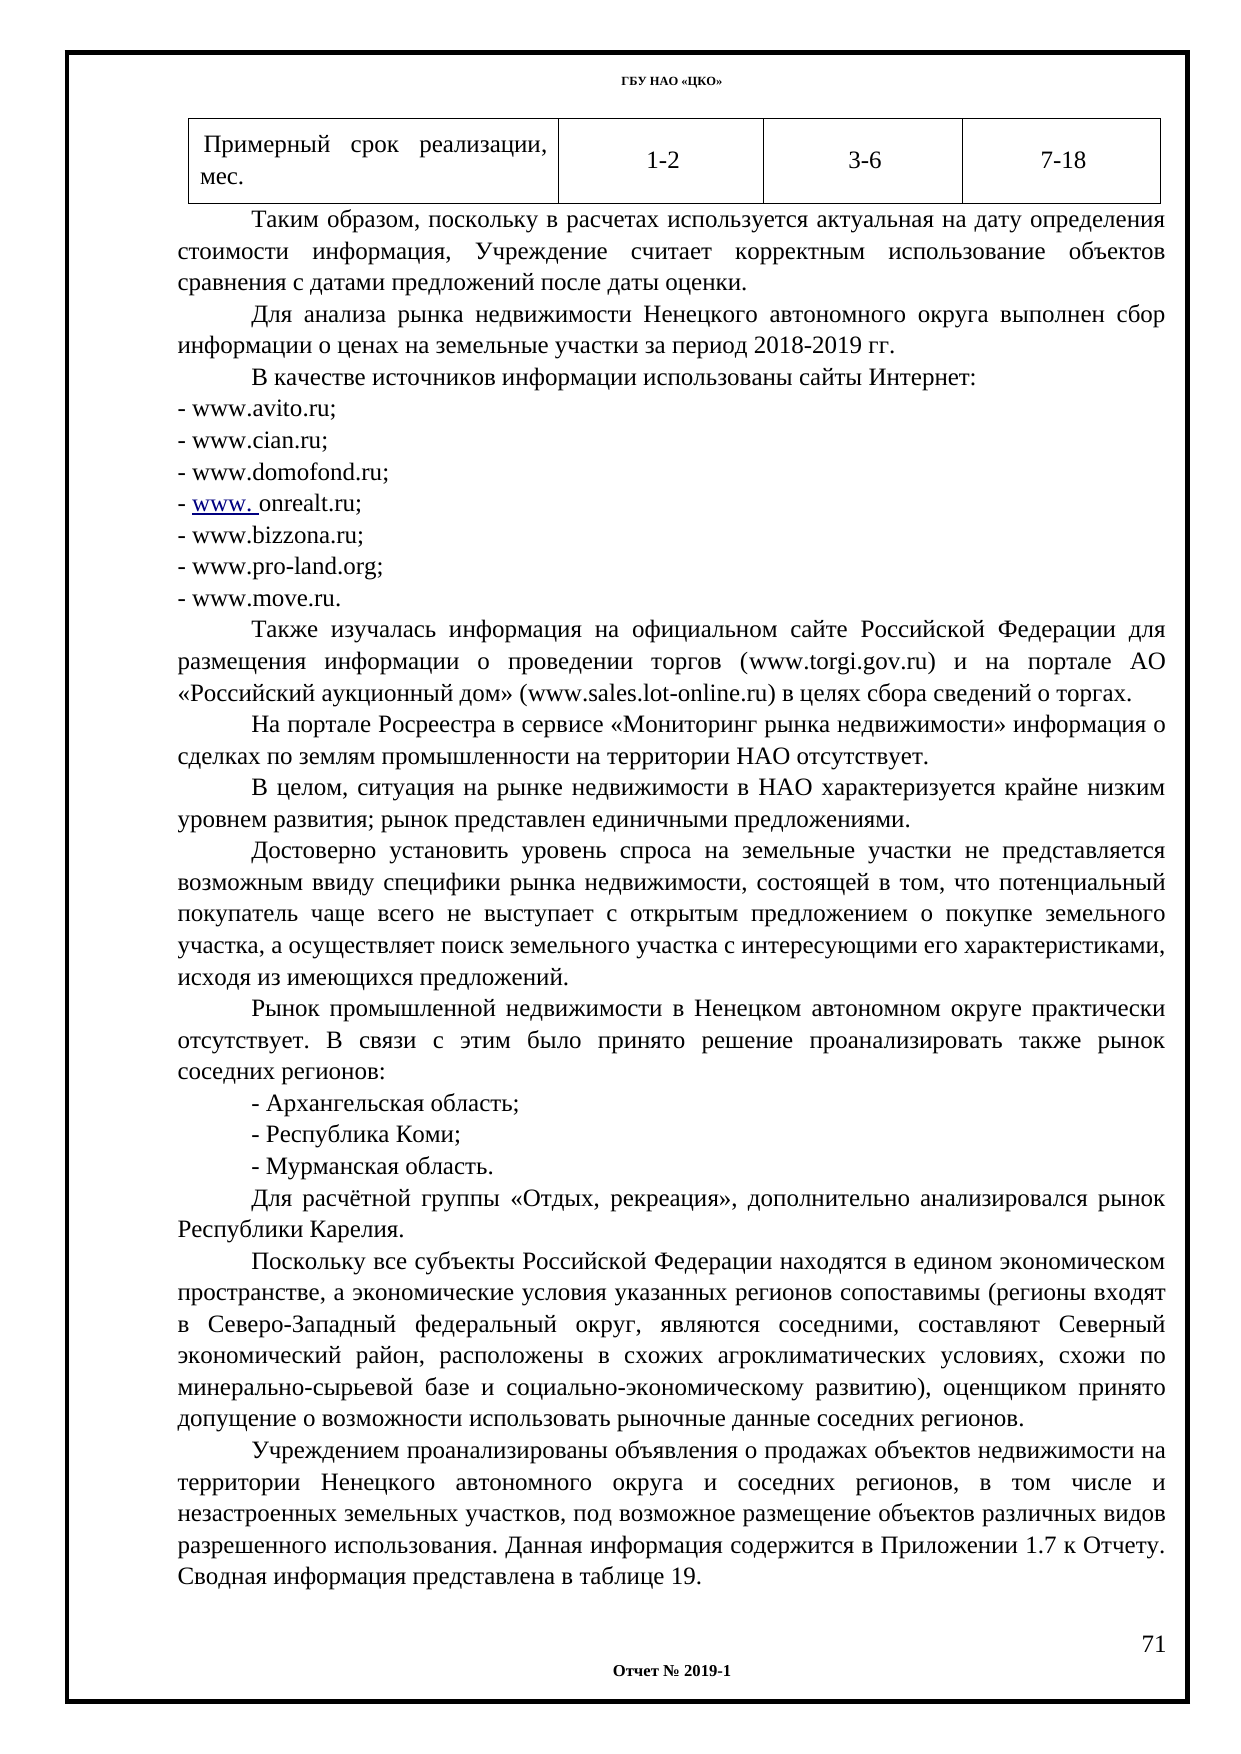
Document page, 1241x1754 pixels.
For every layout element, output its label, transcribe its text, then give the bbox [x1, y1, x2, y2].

text Рынок промышленной недвижимости в Ненецком автономном округе практически отсутствует. В связи с этим было принято решение проанализировать также рынок соседних регионов: [177, 993, 1166, 1085]
text В целом, ситуация на рынке недвижимости в НАО характеризуется крайне низким уровнем развития; рынок представлен единичными предложениями. [177, 772, 1166, 833]
text - www.bizzona.ru; [177, 520, 1166, 548]
table_cell 1-2 [559, 119, 763, 203]
text Учреждением проанализированы объявления о продажах объектов недвижимости на территории Ненецкого автономного округа и соседних регионов, в том числе и незастроенных земельных участков, под возможное размещение объектов различных видов разрешенного использования. Данная информация содержится в Приложении 1.7 к Отчету. Сводная информация представлена в таблице 19. [177, 1435, 1166, 1590]
text - Республика Коми; [177, 1119, 1166, 1148]
text Для расчётной группы «Отдых, рекреация», дополнительно анализировался рынок Республики Карелия. [177, 1183, 1166, 1243]
text - www.avito.ru; [177, 393, 1166, 422]
text На портале Росреестра в сервисе «Мониторинг рынка недвижимости» информация о сделках по землям промышленности на территории НАО отсутствует. [177, 709, 1166, 769]
text Поскольку все субъекты Российской Федерации находятся в едином экономическом пространстве, а экономические условия указанных регионов сопоставимы (регионы входят в Северо-Западный федеральный округ, являются соседними, составляют Северный экономический район, расположены в схожих агроклиматических условиях, схожи по минерально-сырьевой базе и социально-экономическому развитию), оценщиком принято допущение о возможности использовать рыночные данные соседних регионов. [177, 1246, 1166, 1432]
table_cell 3-6 [764, 119, 962, 203]
text Для анализа рынка недвижимости Ненецкого автономного округа выполнен сбор информации о ценах на земельные участки за период 2018-2019 гг. [177, 299, 1166, 359]
text Таким образом, поскольку в расчетах используется актуальная на дату определения стоимости информация, Учреждение считает корректным использование объектов сравнения с датами предложений после даты оценки. [177, 204, 1166, 296]
text В качестве источников информации использованы сайты Интернет: [177, 362, 1166, 391]
text - www.move.ru. [177, 583, 1166, 612]
text Также изучалась информация на официальном сайте Российской Федерации для размещения информации о проведении торгов (www.torgi.gov.ru) и на портале АО «Российский аукционный дом» (www.sales.lot-online.ru) в целях сбора сведений о торгах. [177, 614, 1166, 706]
text Достоверно установить уровень спроса на земельные участки не представляется возможным ввиду специфики рынка недвижимости, состоящей в том, что потенциальный покупатель чаще всего не выступает с открытым предложением о покупке земельного участка, а осуществляет поиск земельного участка с интересующими его характеристиками, исходя из имеющихся предложений. [177, 835, 1166, 990]
text - Архангельская область; [177, 1088, 1166, 1117]
text - Мурманская область. [177, 1151, 1166, 1180]
text - www.cian.ru; [177, 425, 1166, 454]
text - www.pro-land.org; [177, 551, 1166, 580]
text - www. onrealt.ru; [177, 488, 1166, 517]
table_cell Примерный срок реализации, мес. [189, 119, 558, 203]
text - www.domofond.ru; [177, 457, 1166, 485]
table_cell 7-18 [963, 119, 1160, 203]
